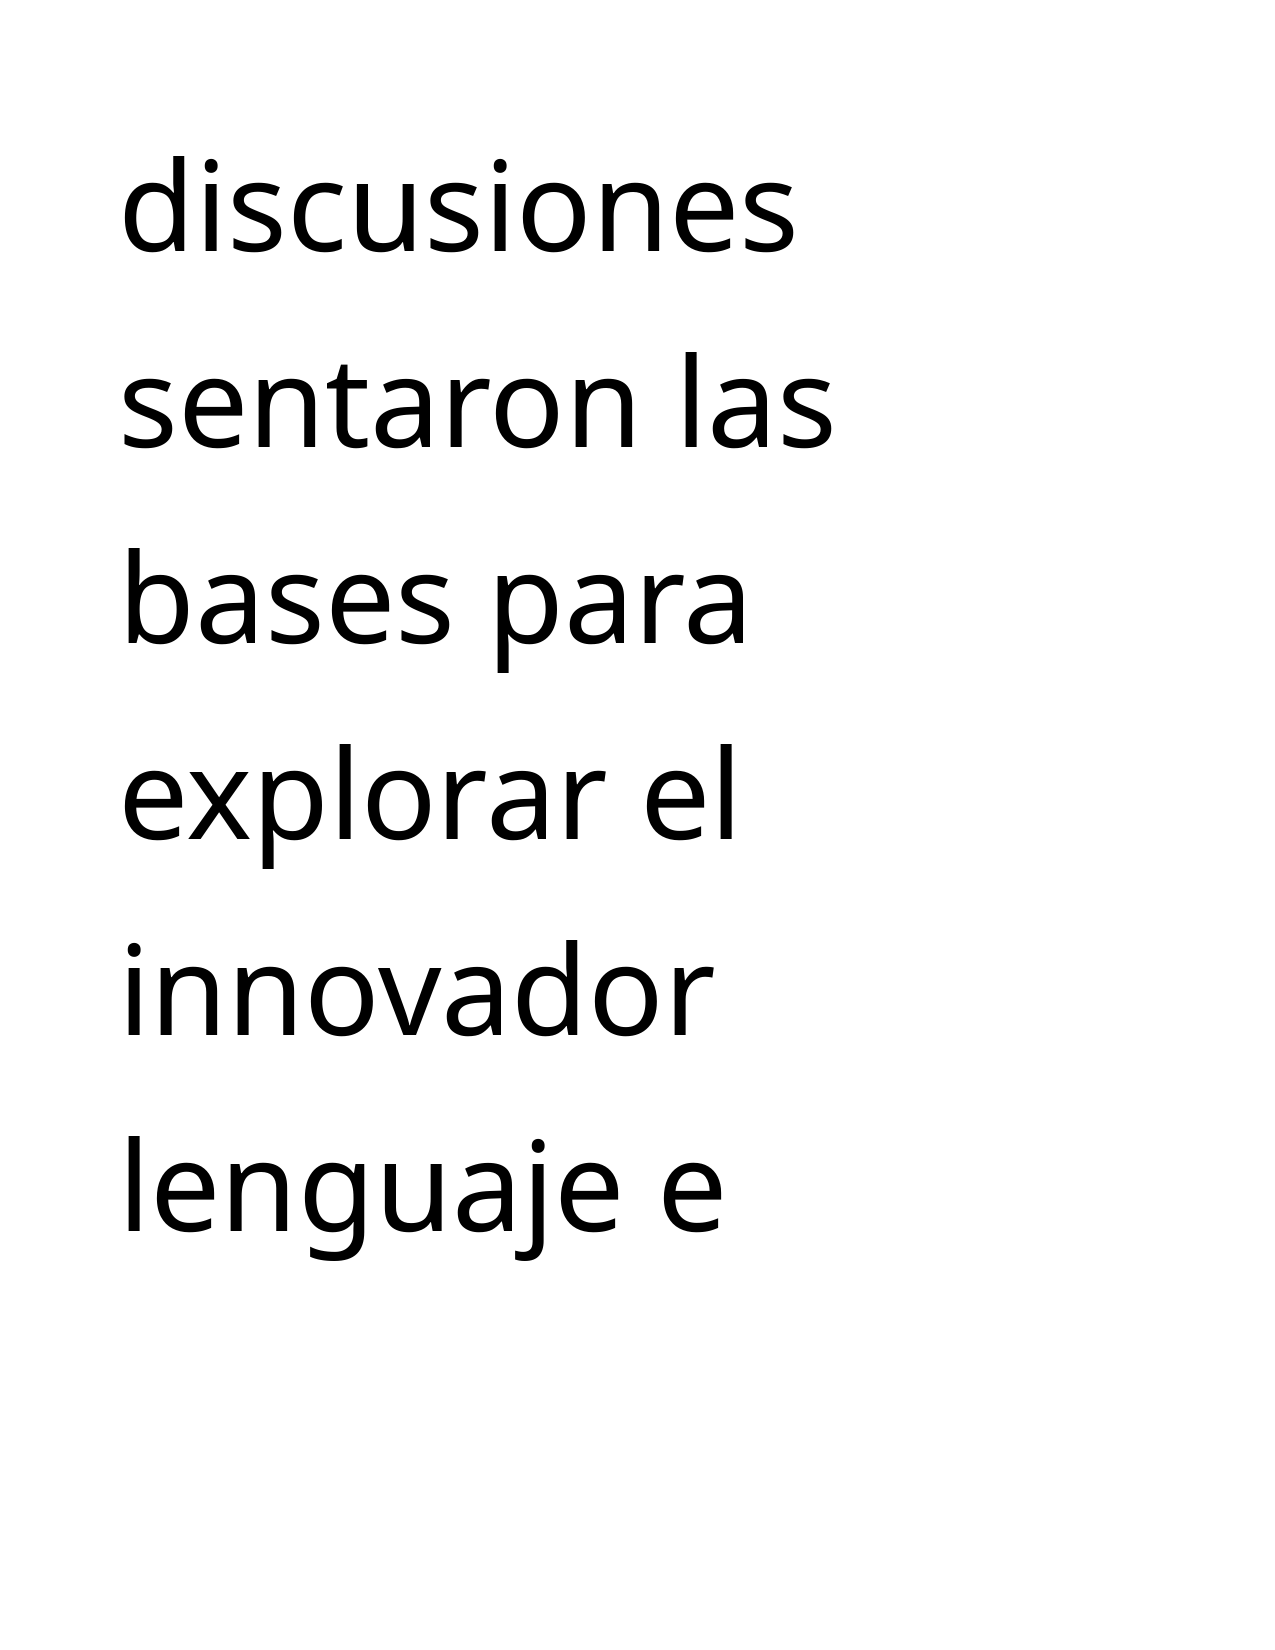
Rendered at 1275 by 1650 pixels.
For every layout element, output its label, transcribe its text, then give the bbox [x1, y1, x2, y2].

text discusiones sentaron las bases para explorar el innovador lenguaje e [118, 118, 1157, 1268]
